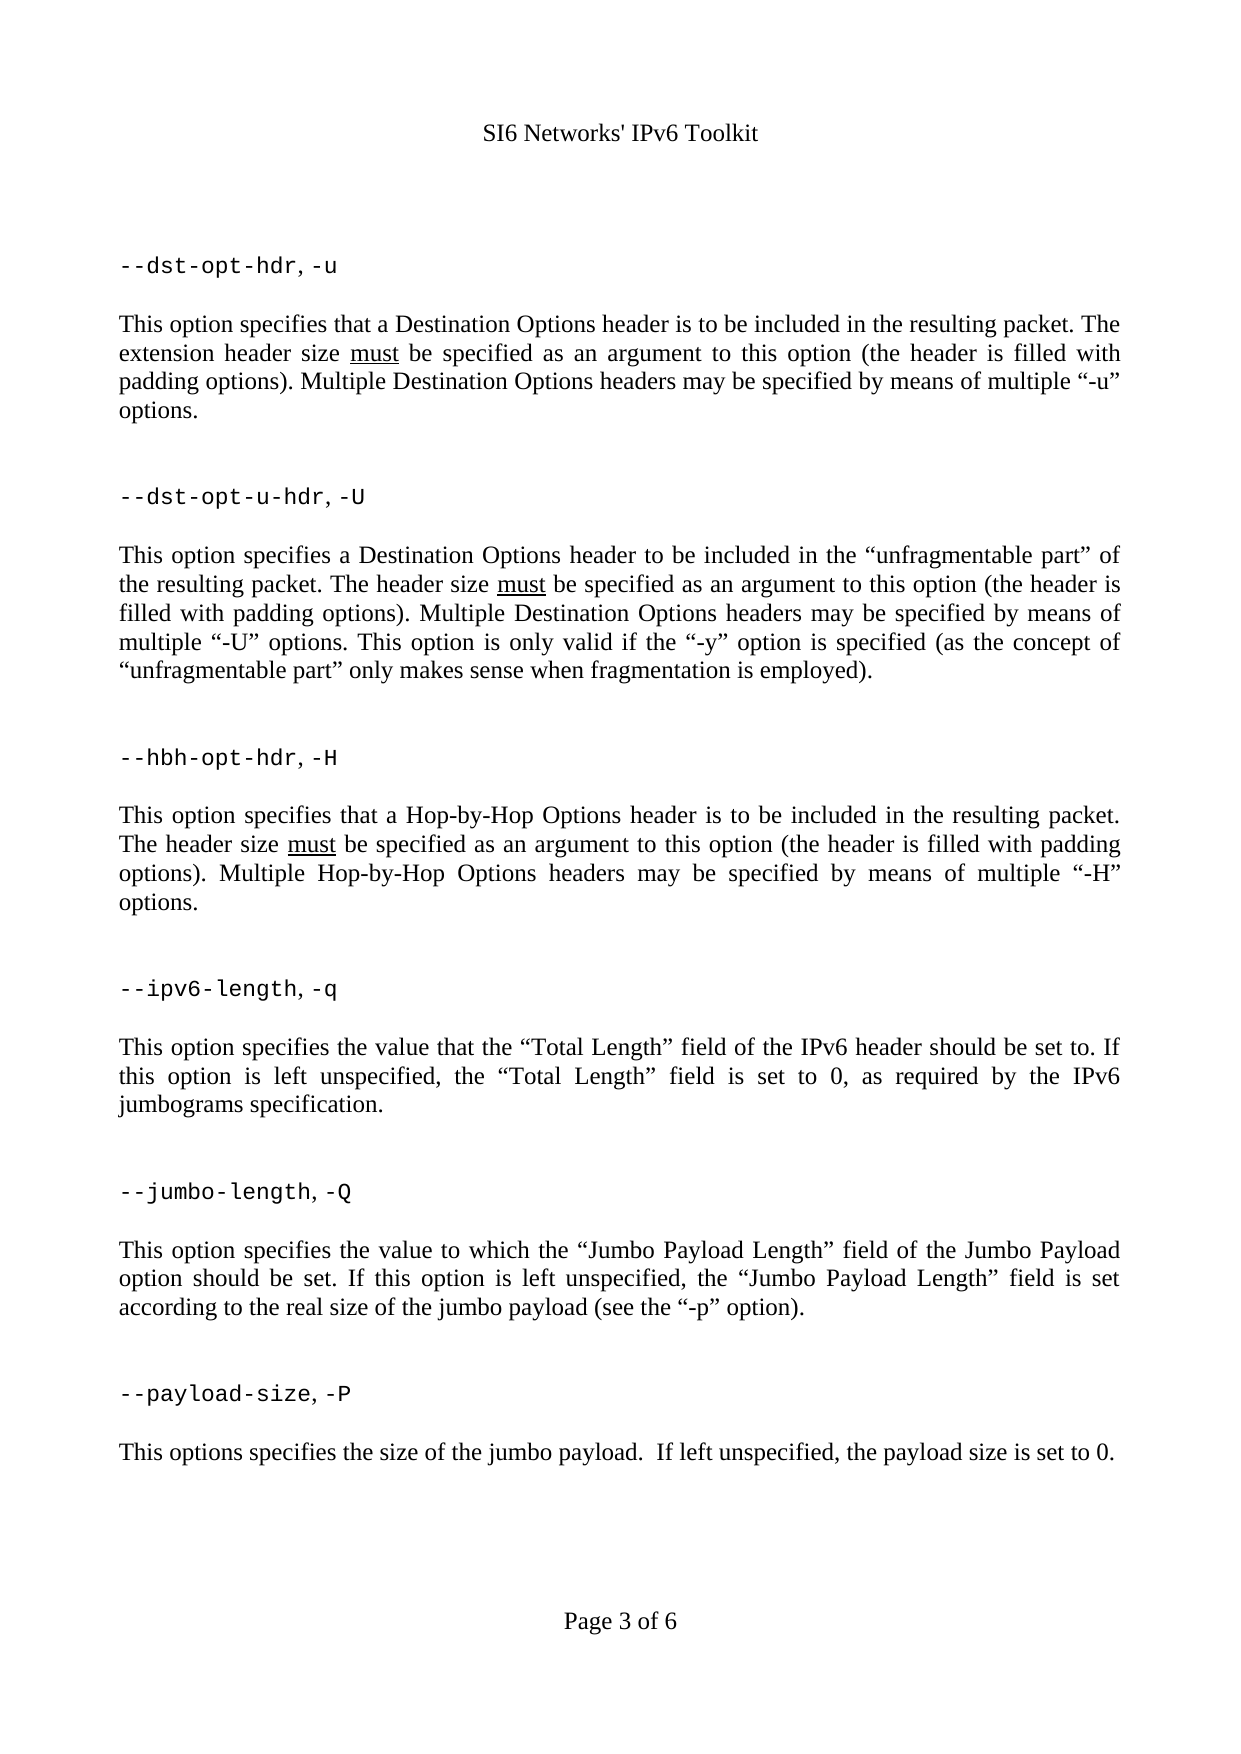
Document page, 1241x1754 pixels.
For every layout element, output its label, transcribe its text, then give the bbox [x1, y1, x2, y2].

text --payload-size, -P [118, 1378, 1122, 1409]
text --ipv6-length, -q [118, 973, 1122, 1003]
text This options specifies the size of the jumbo payload. If left unspecified, the payload size is set to 0. [118, 1437, 1122, 1466]
text This option specifies a Destination Options header to be included in the “unfragmentable part” of the resulting packet. The header size must be specified as an argument to this option (the header is filled with padding options). Multiple Destination Options headers may be specified by means of multiple “-U” options. This option is only valid if the “-y” option is specified (as the concept of “unfragmentable part” only makes sense when fragmentation is employed). [118, 540, 1122, 684]
text --dst-opt-hdr, -u [118, 250, 1122, 280]
text --hbh-opt-hdr, -H [118, 742, 1122, 772]
text --dst-opt-u-hdr, -U [118, 481, 1122, 512]
text --jumbo-length, -Q [118, 1176, 1122, 1206]
text This option specifies the value to which the “Jumbo Payload Length” field of the Jumbo Payload option should be set. If this option is left unspecified, the “Jumbo Payload Length” field is set according to the real size of the jumbo payload (see the “-p” option). [118, 1235, 1122, 1321]
text This option specifies that a Hop-by-Hop Options header is to be included in the resulting packet. The header size must be specified as an argument to this option (the header is filled with padding options). Multiple Hop-by-Hop Options headers may be specified by means of multiple “-H” options. [118, 801, 1122, 916]
text This option specifies the value that the “Total Length” field of the IPv6 header should be set to. If this option is left unspecified, the “Total Length” field is set to 0, as required by the IPv6 jumbograms specification. [118, 1032, 1122, 1118]
text This option specifies that a Destination Options header is to be included in the resulting packet. The extension header size must be specified as an argument to this option (the header is filled with padding options). Multiple Destination Options headers may be specified by means of multiple “-u” options. [118, 309, 1122, 424]
